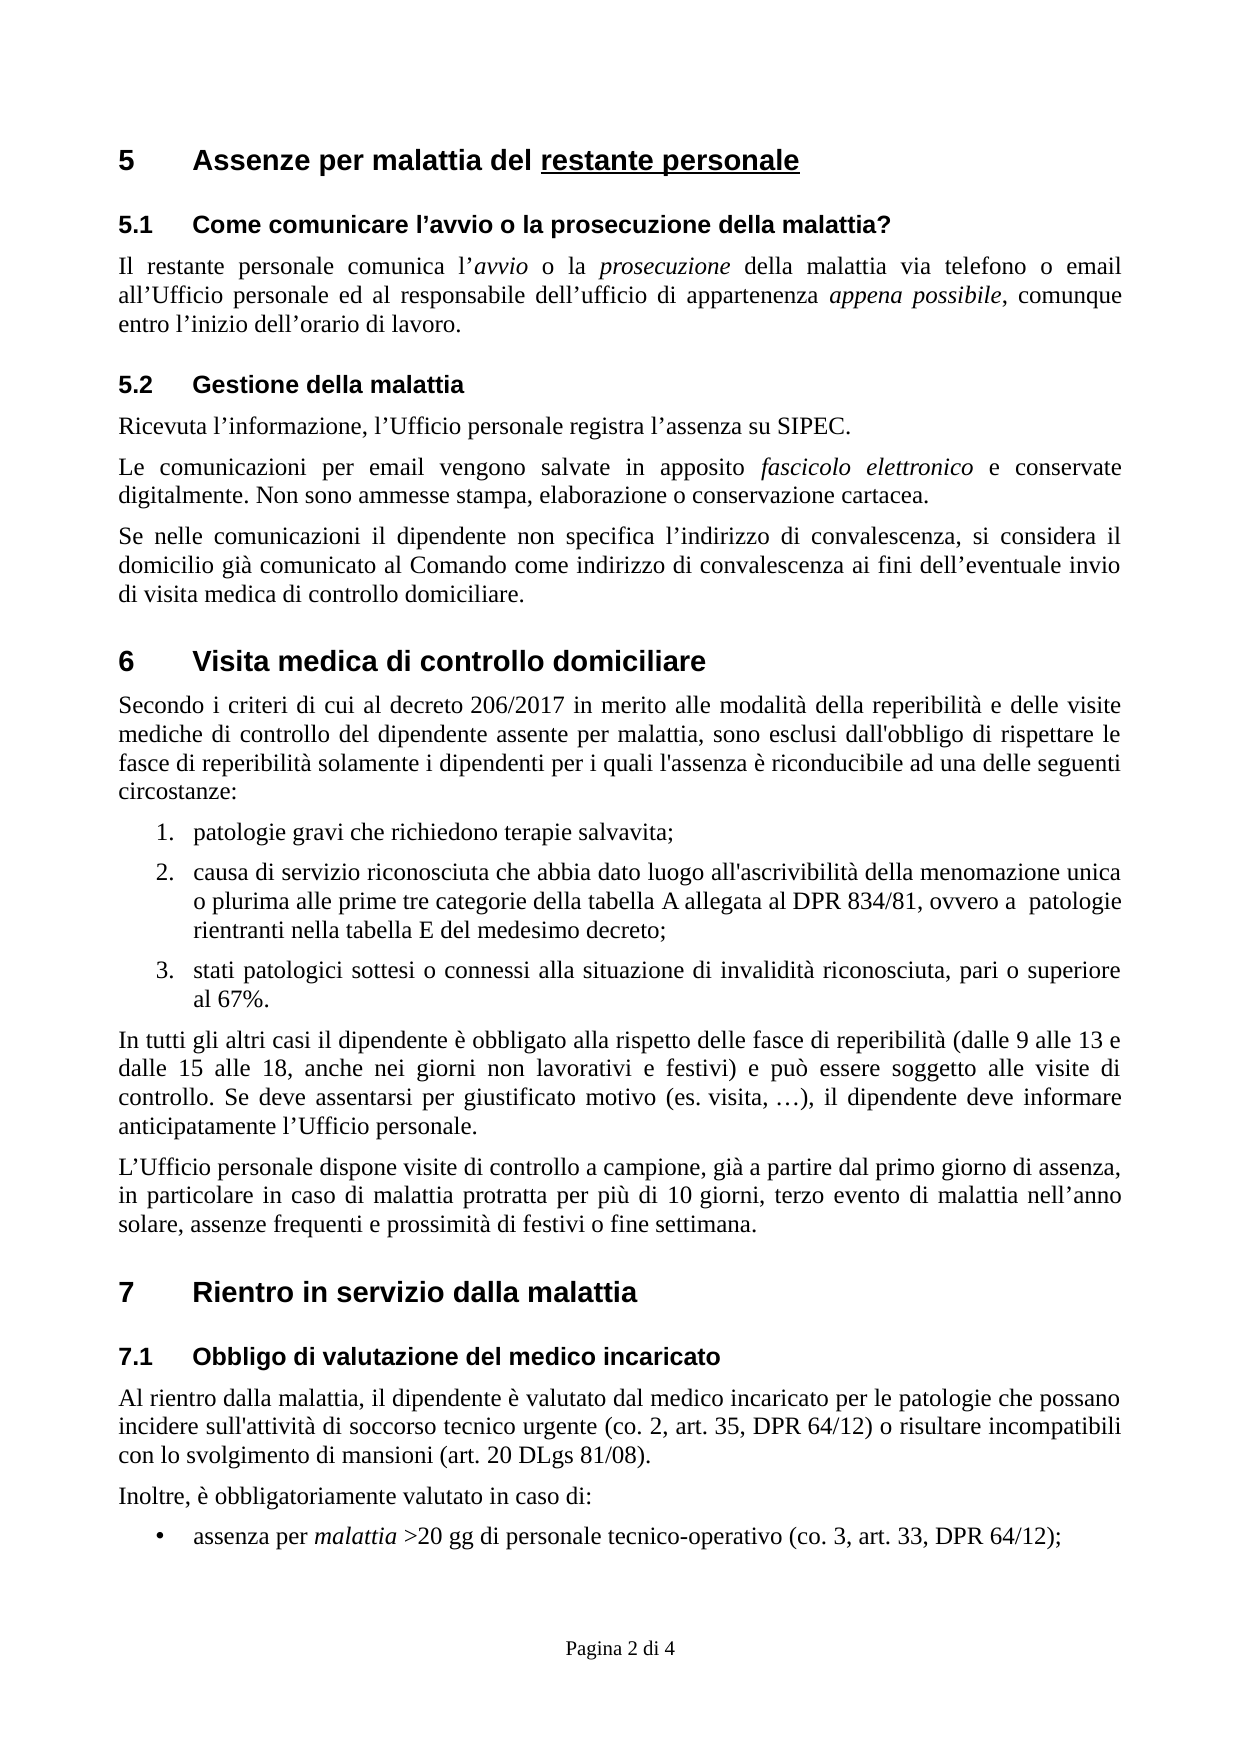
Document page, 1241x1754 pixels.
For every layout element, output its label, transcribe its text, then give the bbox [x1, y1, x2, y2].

text Se nelle comunicazioni il dipendente non specifica l’indirizzo di convalescenza, si considera il domicilio già comunicato al Comando come indirizzo di convalescenza ai fini dell’eventuale invio di visita medica di controllo domiciliare. [118, 521, 1122, 607]
list stati patologici sottesi o connessi alla situazione di invalidità riconosciuta, pari o superiore al 67%. [156, 956, 1122, 1013]
list patologie gravi che richiedono terapie salvavita; [156, 817, 1122, 846]
subtitle Assenze per malattia del restante personale [118, 143, 1122, 177]
text Il restante personale comunica l’avvio o la prosecuzione della malattia via telefono o email all’Ufficio personale ed al responsabile dell’ufficio di appartenenza appena possibile, comunque entro l’inizio dell’orario di lavoro. [118, 251, 1122, 337]
subtitle Gestione della malattia [118, 370, 1122, 399]
list causa di servizio riconosciuta che abbia dato luogo all'ascrivibilità della menomazione unica o plurima alle prime tre categorie della tabella A allegata al DPR 834/81, ovvero a patologie rientranti nella tabella E del medesimo decreto; [156, 857, 1122, 944]
subtitle Obbligo di valutazione del medico incaricato [118, 1341, 1122, 1370]
text In tutti gli altri casi il dipendente è obbligato alla rispetto delle fasce di reperibilità (dalle 9 alle 13 e dalle 15 alle 18, anche nei giorni non lavorativi e festivi) e può essere soggetto alle visite di controllo. Se deve assentarsi per giustificato motivo (es. visita, …), il dipendente deve informare anticipatamente l’Ufficio personale. [118, 1025, 1122, 1140]
text Inoltre, è obbligatoriamente valutato in caso di: [118, 1481, 1122, 1509]
subtitle Visita medica di controllo domiciliare [118, 644, 1122, 678]
subtitle Come comunicare l’avvio o la prosecuzione della malattia? [118, 210, 1122, 239]
text Le comunicazioni per email vengono salvate in apposito fascicolo elettronico e conservate digitalmente. Non sono ammesse stampa, elaborazione o conservazione cartacea. [118, 452, 1122, 509]
subtitle Rientro in servizio dalla malattia [118, 1274, 1122, 1308]
text Secondo i criteri di cui al decreto 206/2017 in merito alle modalità della reperibilità e delle visite mediche di controllo del dipendente assente per malattia, sono esclusi dall'obbligo di rispettare le fasce di reperibilità solamente i dipendenti per i quali l'assenza è riconducibile ad una delle seguenti circostanze: [118, 690, 1122, 805]
text Al rientro dalla malattia, il dipendente è valutato dal medico incaricato per le patologie che possano incidere sull'attività di soccorso tecnico urgente (co. 2, art. 35, DPR 64/12) o risultare incompatibili con lo svolgimento di mansioni (art. 20 DLgs 81/08). [118, 1383, 1122, 1469]
text L’Ufficio personale dispone visite di controllo a campione, già a partire dal primo giorno di assenza, in particolare in caso di malattia protratta per più di 10 giorni, terzo evento di malattia nell’anno solare, assenze frequenti e prossimità di festivi o fine settimana. [118, 1152, 1122, 1238]
text Ricevuta l’informazione, l’Ufficio personale registra l’assenza su SIPEC. [118, 411, 1122, 440]
list assenza per malattia >20 gg di personale tecnico-operativo (co. 3, art. 33, DPR 64/12); [156, 1521, 1122, 1550]
